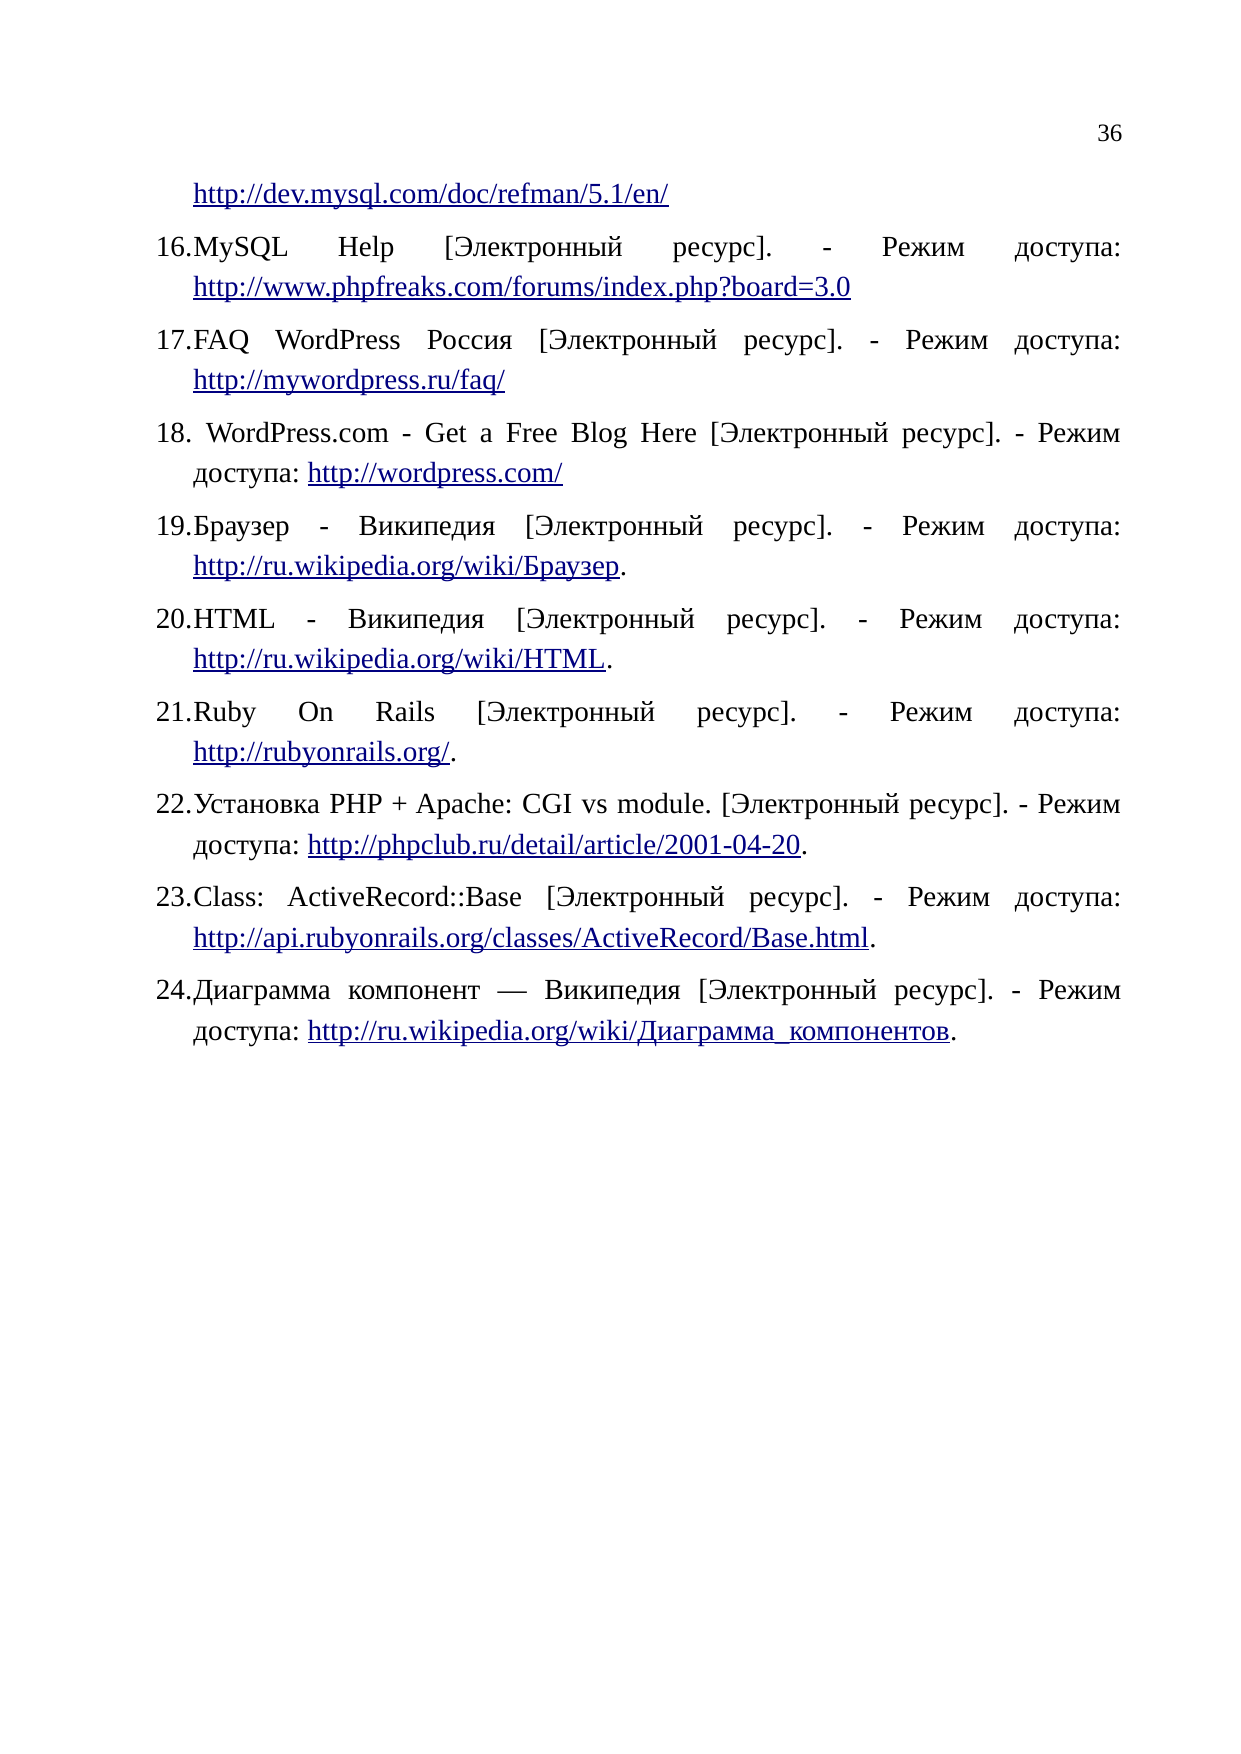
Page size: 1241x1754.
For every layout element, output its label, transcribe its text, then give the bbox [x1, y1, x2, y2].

list Установка PHP + Apache: CGI vs module. [Электронный ресурс]. - Режим доступа: http://phpclub.ru/detail/article/2001-04-20. [156, 787, 1122, 860]
list FAQ WordPress Россия [Электронный ресурс]. - Режим доступа: http://mywordpress.ru/faq/ [156, 322, 1122, 396]
list HTML - Википедия [Электронный ресурс]. - Режим доступа: http://ru.wikipedia.org/wiki/HTML. [156, 601, 1122, 674]
list WordPress.com - Get a Free Blog Here [Электронный ресурс]. - Режим доступа: http://wordpress.com/ [156, 415, 1122, 489]
list Диаграмма компонент — Википедия [Электронный ресурс]. - Режим доступа: http://ru.wikipedia.org/wiki/Диаграмма_компонентов. [156, 972, 1122, 1046]
list Ruby On Rails [Электронный ресурс]. - Режим доступа: http://rubyonrails.org/. [156, 694, 1122, 767]
list http://dev.mysql.com/doc/refman/5.1/en/ [156, 176, 1122, 210]
list Браузер - Википедия [Электронный ресурс]. - Режим доступа: http://ru.wikipedia.org/wiki/Браузер. [156, 508, 1122, 582]
list Class: ActiveRecord::Base [Электронный ресурс]. - Режим доступа: http://api.rubyonrails.org/classes/ActiveRecord/Base.html. [156, 879, 1122, 953]
list MySQL Help [Электронный ресурс]. - Режим доступа: http://www.phpfreaks.com/forums/index.php?board=3.0 [156, 229, 1122, 303]
